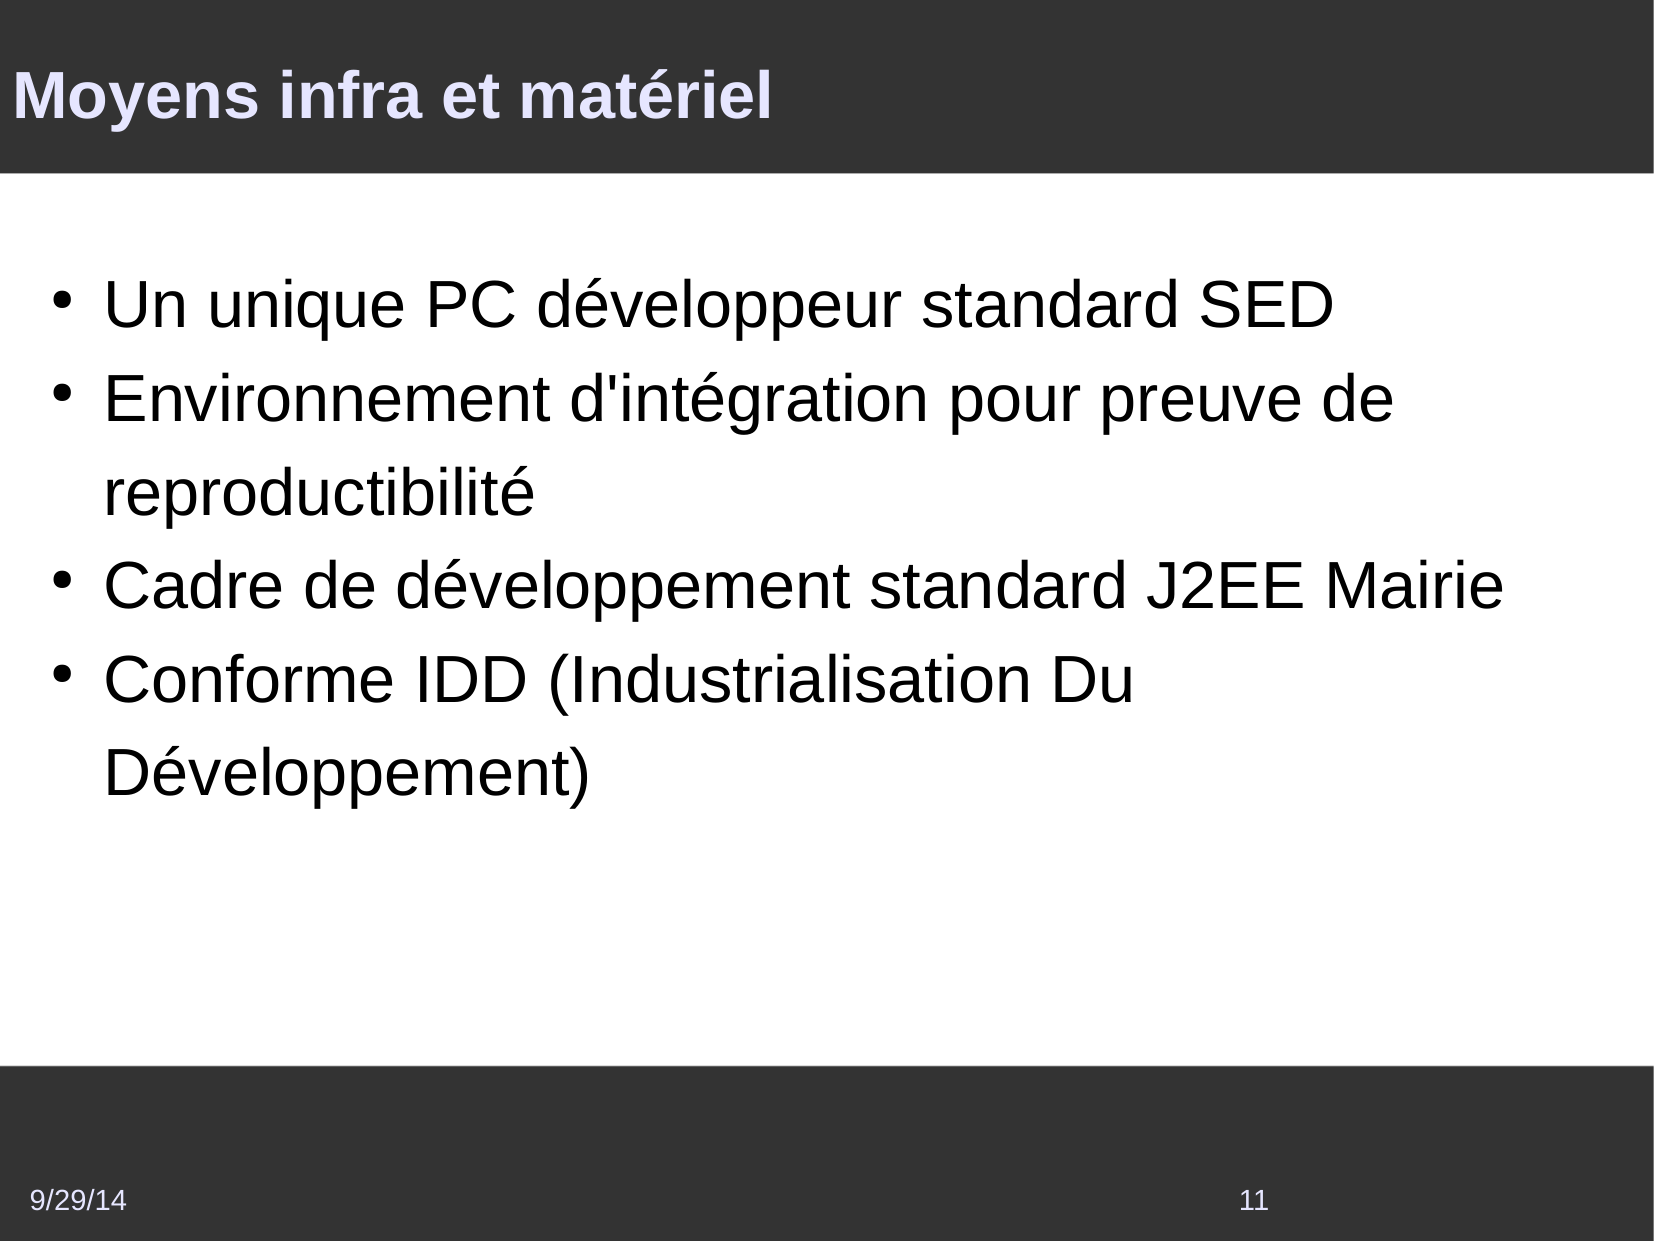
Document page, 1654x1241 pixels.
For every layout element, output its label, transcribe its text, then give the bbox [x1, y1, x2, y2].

list Un unique PC développeur standard SED Environnement d'intégration pour preuve de reproductibilité Cadre de développement standard J2EE Mairie Conforme IDD (Industrialisation Du Développement) [15, 261, 1621, 826]
text_box [1238, 1181, 1625, 1241]
text_box 9/29/14 [29, 1181, 566, 1241]
picture [0, 0, 1654, 1241]
title Moyens infra et matériel [12, 2, 1489, 181]
